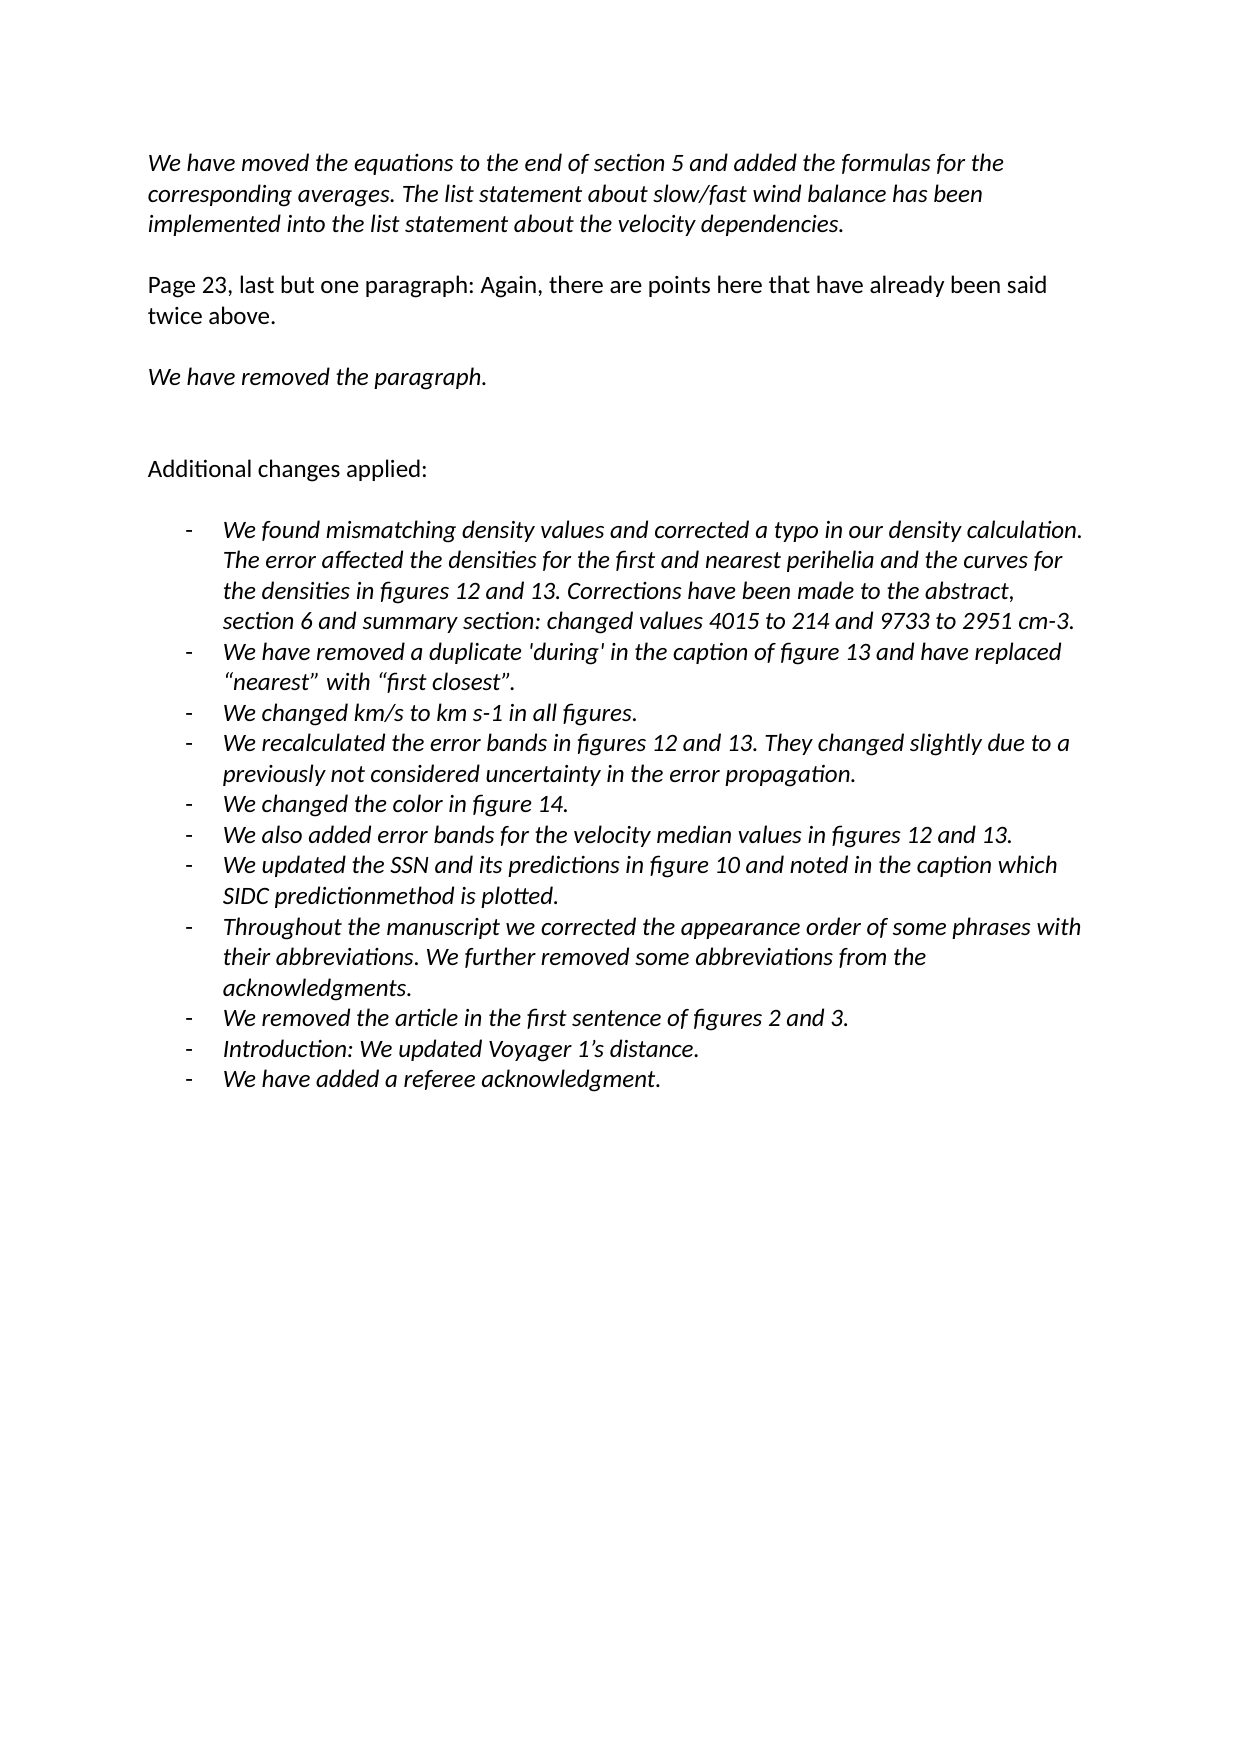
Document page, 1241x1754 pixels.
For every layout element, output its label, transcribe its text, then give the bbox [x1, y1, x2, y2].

list We also added error bands for the velocity median values in figures 12 and 13. [185, 819, 1093, 849]
list Throughout the manuscript we corrected the appearance order of some phrases with their abbreviations. We further removed some abbreviations from the acknowledgments. [185, 911, 1093, 1002]
list We removed the article in the first sentence of figures 2 and 3. [185, 1002, 1093, 1033]
list Introduction: We updated Voyager 1’s distance. [185, 1033, 1093, 1063]
text Additional changes applied: [148, 453, 1093, 483]
text We have moved the equations to the end of section 5 and added the formulas for the corresponding averages. The list statement about slow/fast wind balance has been implemented into the list statement about the velocity dependencies. [148, 148, 1093, 239]
list We have added a referee acknowledgment. [185, 1063, 1093, 1094]
list We changed km/s to km s-1 in all figures. [185, 697, 1093, 727]
text We have removed the paragraph. [148, 361, 1093, 392]
list We recalculated the error bands in figures 12 and 13. They changed slightly due to a previously not considered uncertainty in the error propagation. [185, 727, 1093, 788]
list We updated the SSN and its predictions in figure 10 and noted in the caption which SIDC predictionmethod is plotted. [185, 849, 1093, 911]
list We changed the color in figure 14. [185, 788, 1093, 819]
list We have removed a duplicate 'during' in the caption of figure 13 and have replaced “nearest” with “first closest”. [185, 636, 1093, 697]
text Page 23, last but one paragraph: Again, there are points here that have already been said twice above. [148, 270, 1093, 331]
list We found mismatching density values and corrected a typo in our density calculation. The error affected the densities for the first and nearest perihelia and the curves for the densities in figures 12 and 13. Corrections have been made to the abstract, section 6 and summary section: changed values 4015 to 214 and 9733 to 2951 cm-3. [185, 514, 1093, 636]
